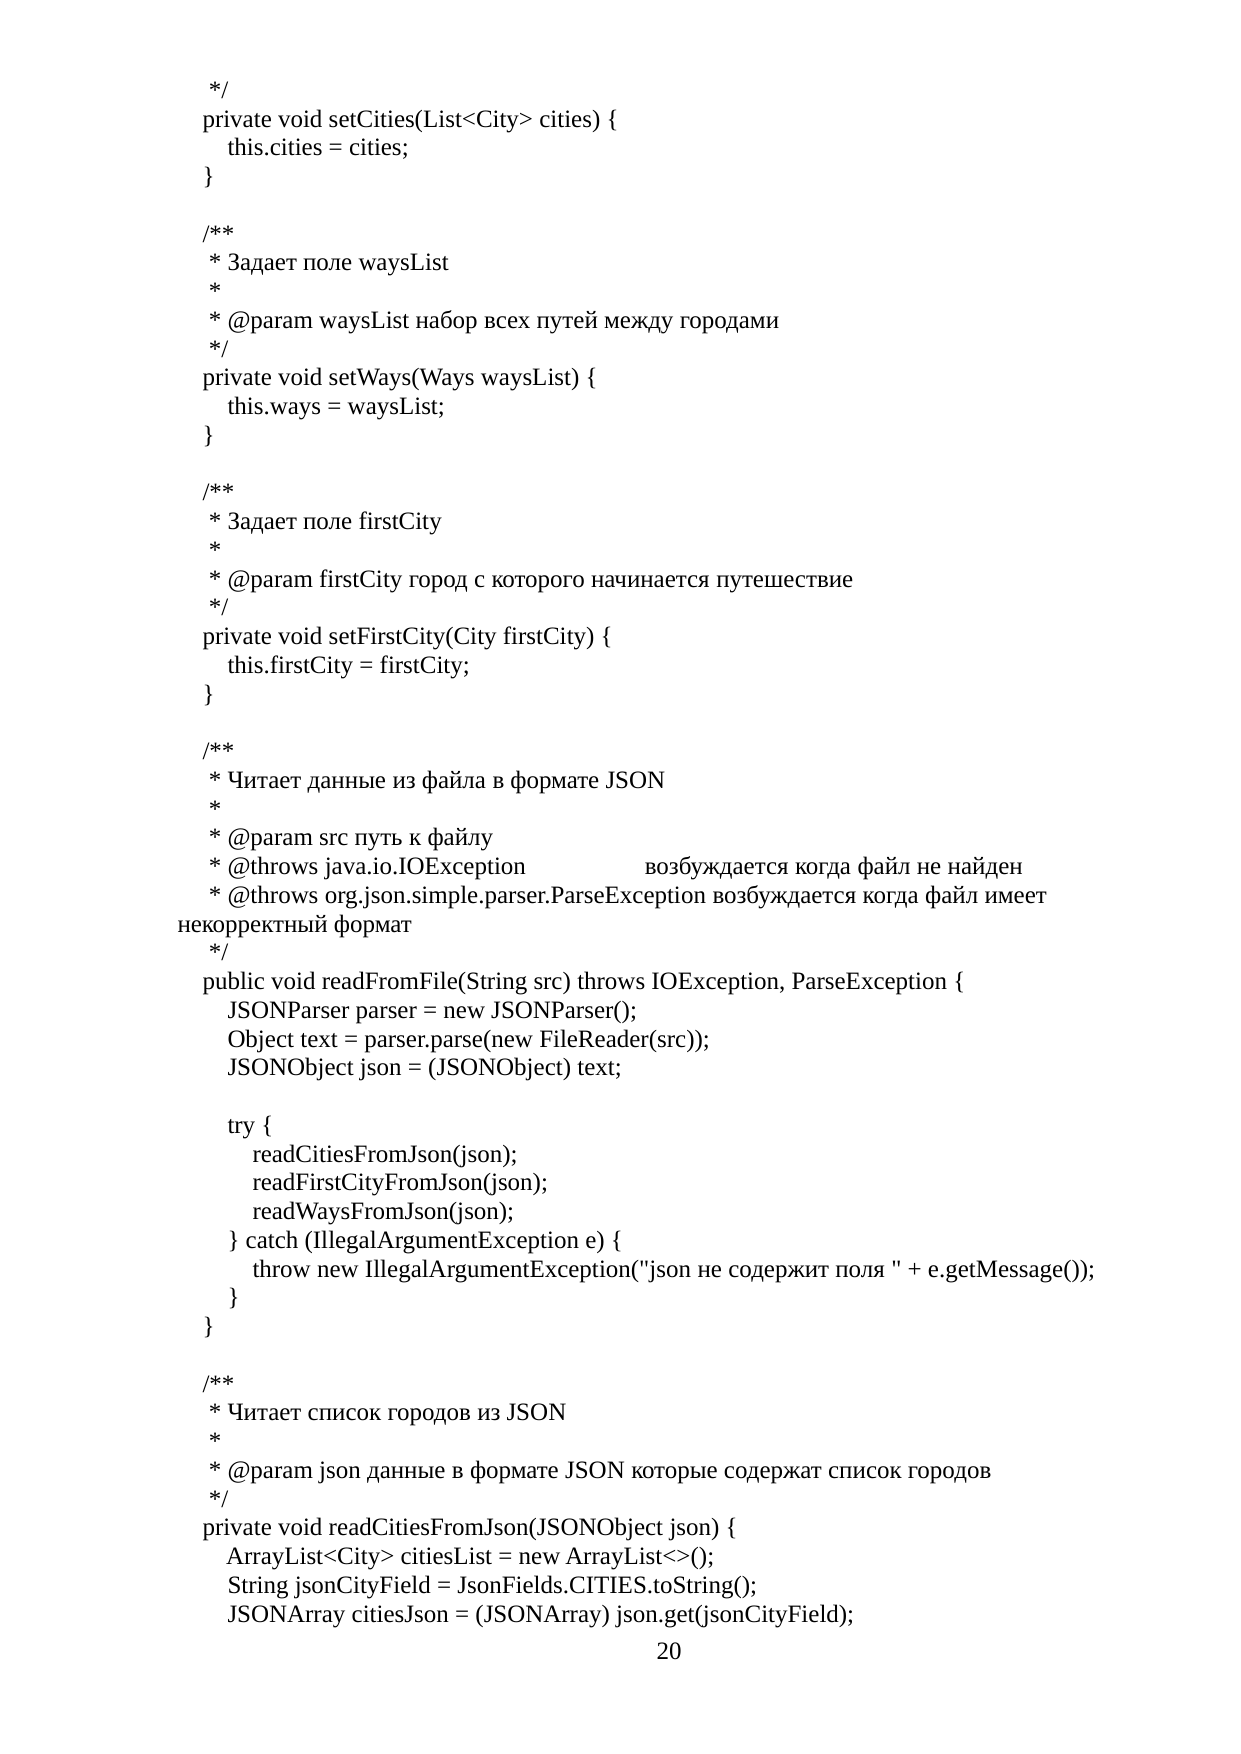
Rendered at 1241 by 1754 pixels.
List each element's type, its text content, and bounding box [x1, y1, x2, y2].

text */ private void setCities(List<City> cities) { this.cities = cities; } /** * Задает поле waysList * * @param waysList набор всех путей между городами */ private void setWays(Ways waysList) { this.ways = waysList; } /** * Задает поле firstCity * * @param firstCity город с которого начинается путешествие */ private void setFirstCity(City firstCity) { this.firstCity = firstCity; } /** * Читает данные из файла в формате JSON * * @param src путь к файлу * @throws java.io.IOException возбуждается когда файл не найден * @throws org.json.simple.parser.ParseException возбуждается когда файл имеет некорректный формат */ public void readFromFile(String src) throws IOException, ParseException { JSONParser parser = new JSONParser(); Object text = parser.parse(new FileReader(src)); JSONObject json = (JSONObject) text; try { readCitiesFromJson(json); readFirstCityFromJson(json); readWaysFromJson(json); } catch (IllegalArgumentException e) { throw new IllegalArgumentException("json не содержит поля " + e.getMessage()); } } /** * Читает список городов из JSON * * @param json данные в формате JSON которые содержат список городов */ private void readCitiesFromJson(JSONObject json) { ArrayList<City> citiesList = new ArrayList<>(); String jsonCityField = JsonFields.CITIES.toString(); JSONArray citiesJson = (JSONArray) json.get(jsonCityField); [177, 75, 1181, 1627]
